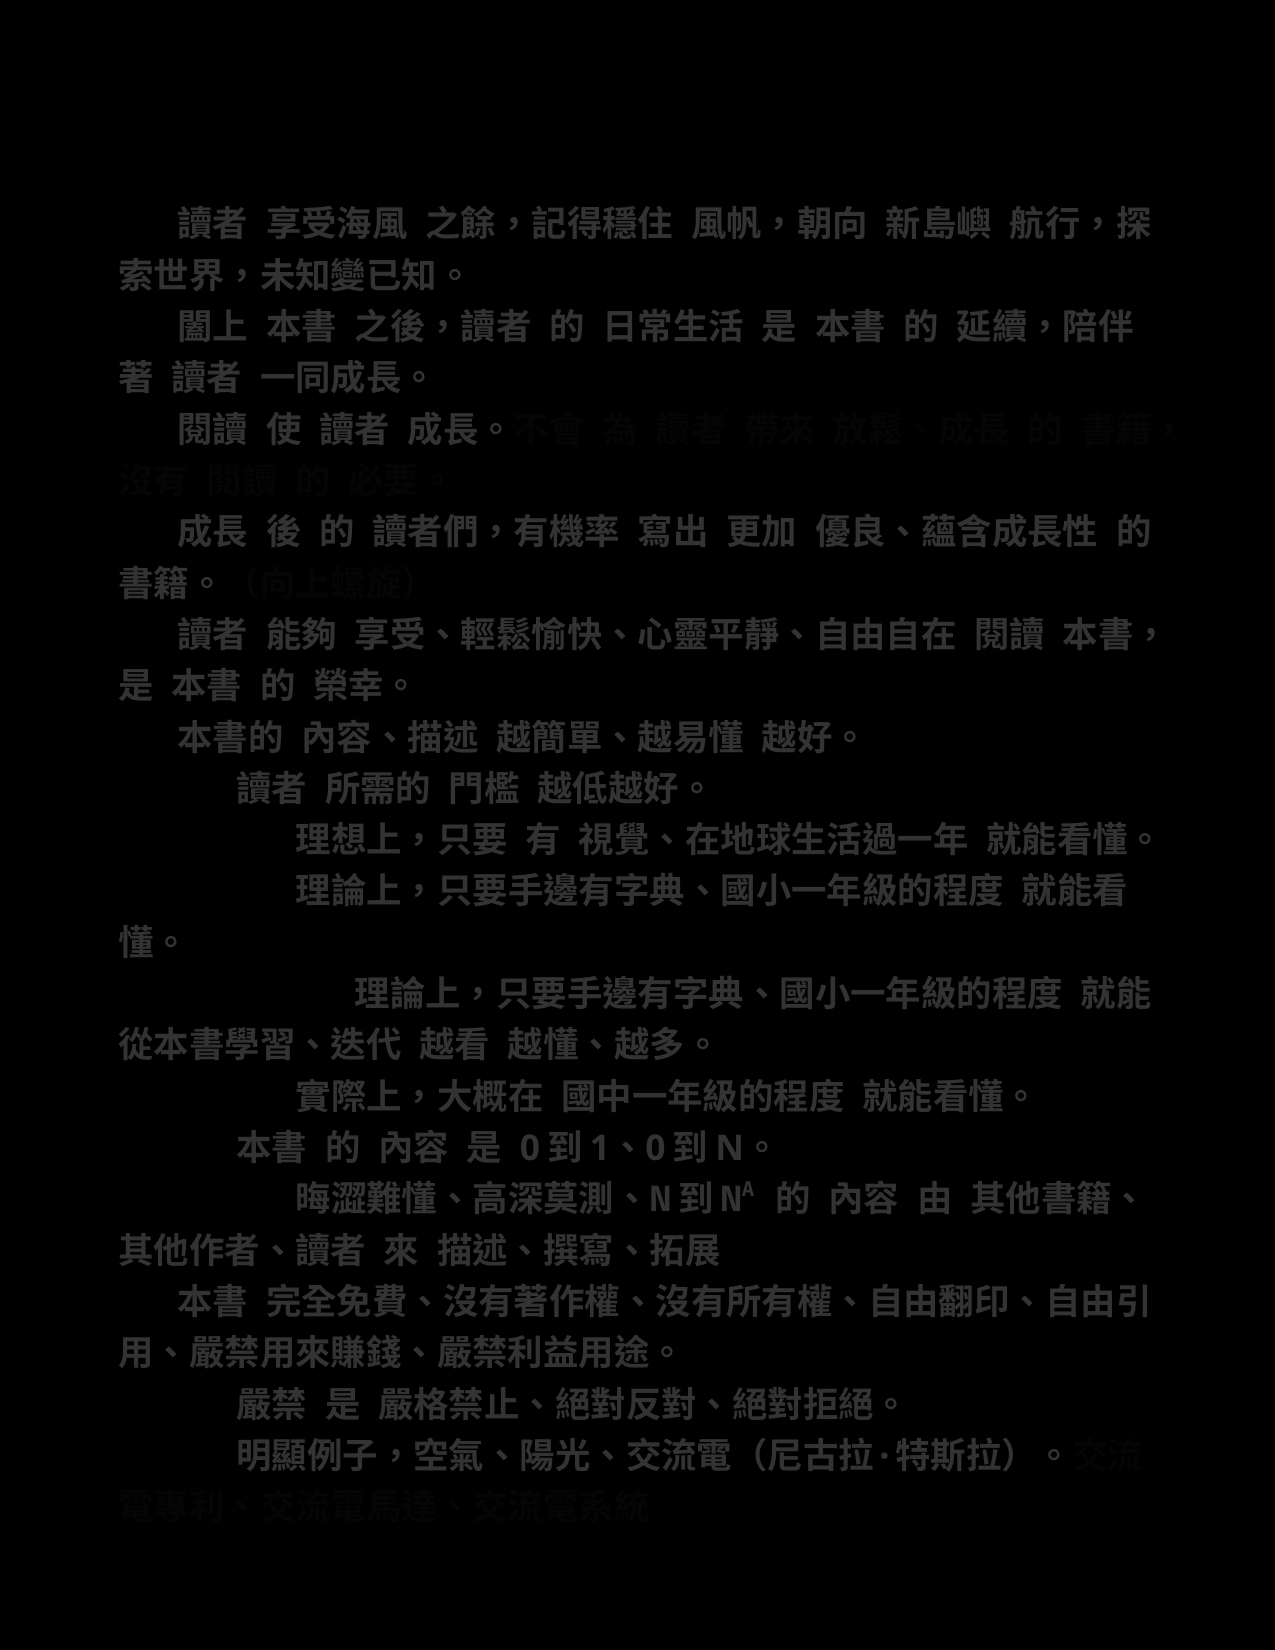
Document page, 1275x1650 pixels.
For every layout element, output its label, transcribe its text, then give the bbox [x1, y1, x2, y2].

text 本書 的 內容 是 0到1、0到N。 [118, 1119, 1157, 1171]
text 理想上，只要 有 視覺、在地球生活過一年 就能看懂。 [118, 812, 1157, 863]
text 實際上，大概在 國中一年級的程度 就能看懂。 [118, 1068, 1157, 1119]
text 成長 後 的 讀者們，有機率 寫出 更加 優良、蘊含成長性 的 書籍。（向上螺旋） [118, 504, 1157, 606]
text 理論上，只要手邊有字典、國小一年級的程度 就能從本書學習、迭代 越看 越懂、越多。 [118, 966, 1157, 1068]
text 理論上，只要手邊有字典、國小一年級的程度 就能看懂。 [118, 863, 1157, 966]
text 本書 完全免費、沒有著作權、沒有所有權、自由翻印、自由引用、嚴禁用來賺錢、嚴禁利益用途。 [118, 1273, 1157, 1376]
text 晦澀難懂、高深莫測、N到NA 的 內容 由 其他書籍、其他作者、讀者 來 描述、撰寫、拓展 [118, 1171, 1157, 1273]
text 闔上 本書 之後，讀者 的 日常生活 是 本書 的 延續，陪伴著 讀者 一同成長。 [118, 298, 1157, 401]
text 閱讀 使 讀者 成長。不會 為 讀者 帶來 放鬆、成長 的 書籍，沒有 閱讀 的 必要。 [118, 401, 1157, 504]
text 嚴禁 是 嚴格禁止、絕對反對、絕對拒絕。 [118, 1376, 1157, 1427]
text 本書的 內容、描述 越簡單、越易懂 越好。 [118, 709, 1157, 760]
text 明顯例子，空氣、陽光、交流電（尼古拉·特斯拉）。交流電專利、交流電馬達、交流電系統 [118, 1427, 1157, 1530]
text 讀者 能夠 享受、輕鬆愉快、心靈平靜、自由自在 閱讀 本書，是 本書 的 榮幸。 [118, 606, 1157, 709]
text 讀者 享受海風 之餘，記得穩住 風帆，朝向 新島嶼 航行，探索世界，未知變已知。 [118, 196, 1157, 298]
text 讀者 所需的 門檻 越低越好。 [118, 760, 1157, 812]
